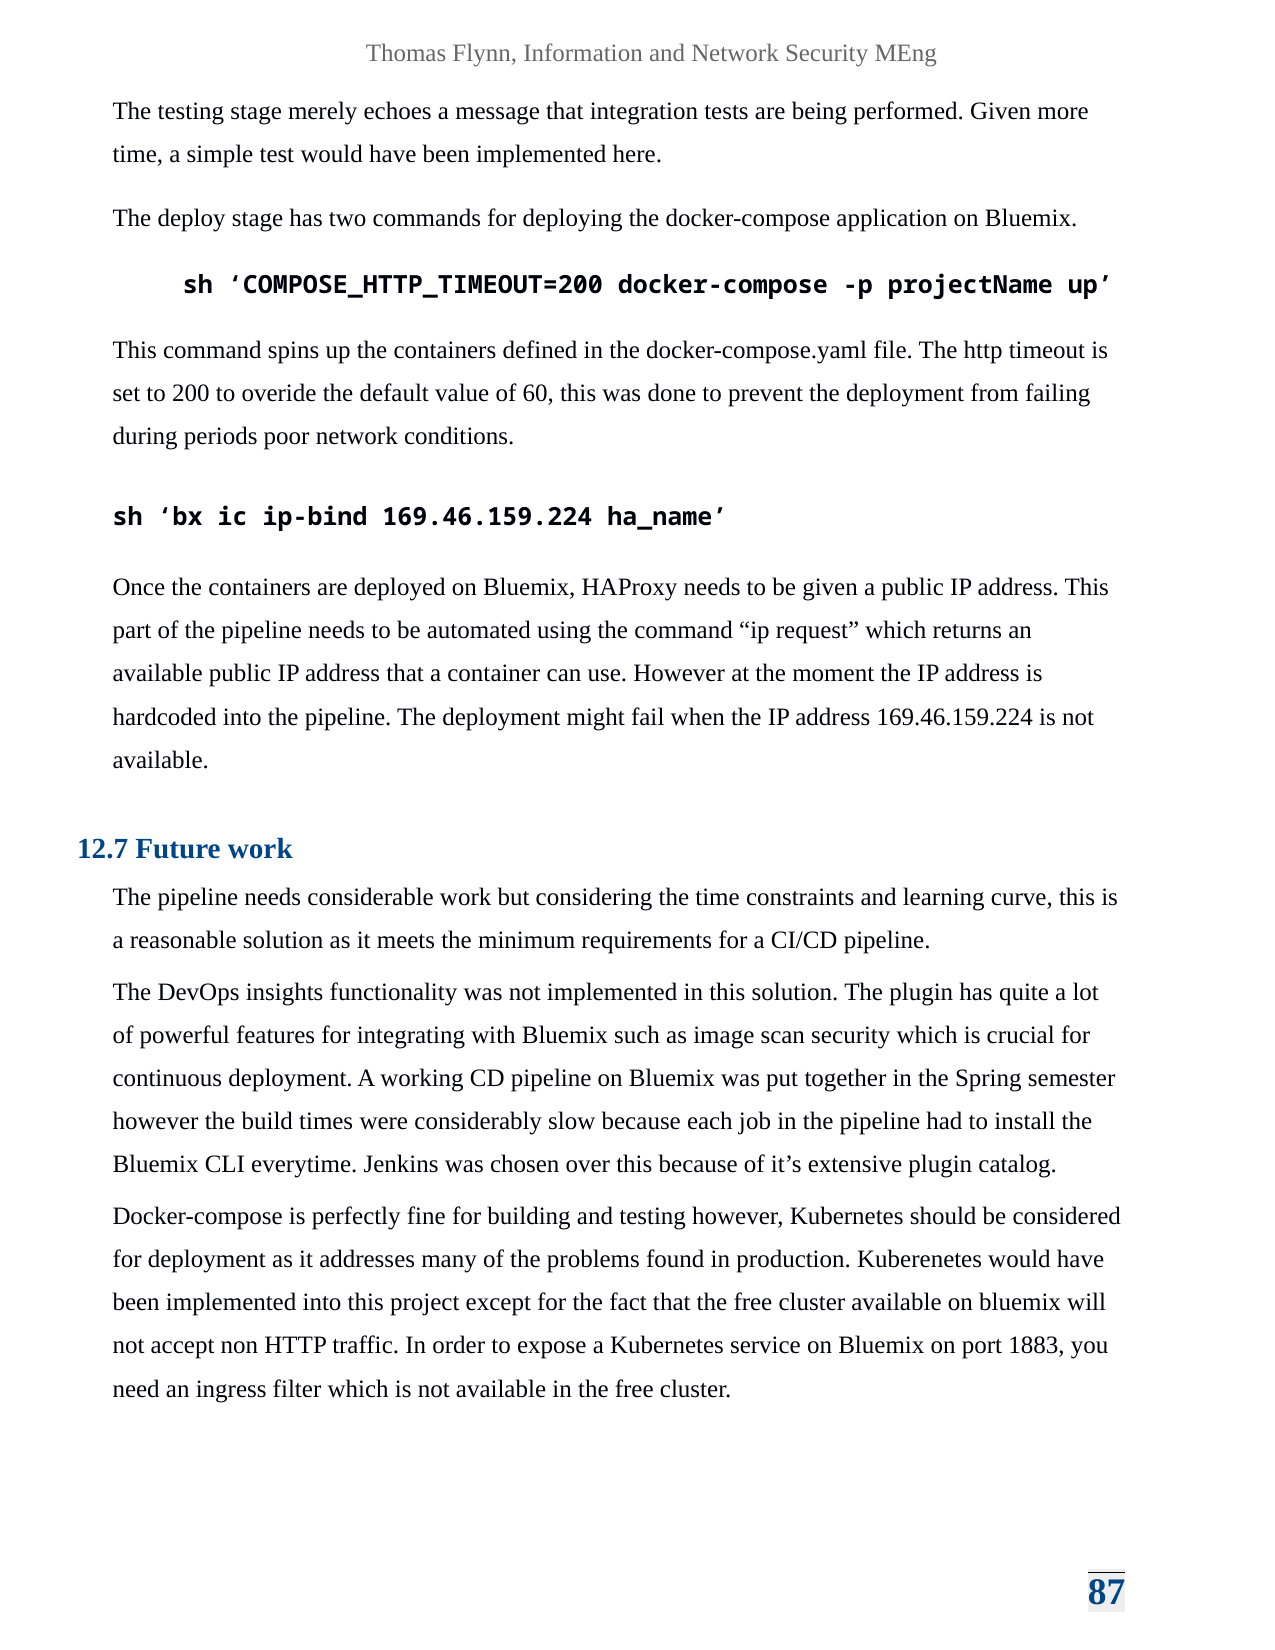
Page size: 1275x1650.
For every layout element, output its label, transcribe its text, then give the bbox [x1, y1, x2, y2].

text sh ‘COMPOSE_HTTP_TIMEOUT=200 docker-compose -p projectName up’ [112, 267, 1125, 301]
text Once the containers are deployed on Bluemix, HAProxy needs to be given a public IP address. This part of the pipeline needs to be automated using the command “ip request” which returns an available public IP address that a container can use. However at the moment the IP address is hardcoded into the pipeline. The deployment might fail when the IP address 169.46.159.224 is not available. [112, 572, 1125, 773]
text The testing stage merely echoes a message that integration tests are being performed. Given more time, a simple test would have been implemented here. [112, 96, 1125, 168]
subtitle 12.7 Future work [74, 831, 1125, 865]
text Docker-compose is perfectly fine for building and testing however, Kubernetes should be considered for deployment as it addresses many of the problems found in production. Kuberenetes would have been implemented into this project except for the fact that the free cluster available on bluemix will not accept non HTTP traffic. In order to expose a Kubernetes service on Bluemix on port 1883, you need an ingress filter which is not available in the free cluster. [112, 1201, 1125, 1402]
text The pipeline needs considerable work but considering the time constraints and learning curve, this is a reasonable solution as it meets the minimum requirements for a CI/CD pipeline. [112, 882, 1125, 954]
text The deploy stage has two commands for deploying the docker-compose application on Bluemix. [112, 203, 1125, 232]
text sh ‘bx ic ip-bind 169.46.159.224 ha_name’ [112, 498, 1125, 532]
text The DevOps insights functionality was not implemented in this solution. The plugin has quite a lot of powerful features for integrating with Bluemix such as image scan security which is crucial for continuous deployment. A working CD pipeline on Bluemix was put together in the Spring semester however the build times were considerably slow because each job in the pipeline had to install the Bluemix CLI everytime. Jenkins was chosen over this because of it’s extensive plugin catalog. [112, 977, 1125, 1178]
text This command spins up the containers defined in the docker-compose.yaml file. The http timeout is set to 200 to overide the default value of 60, this was done to prevent the deployment from failing during periods poor network conditions. [112, 335, 1125, 450]
